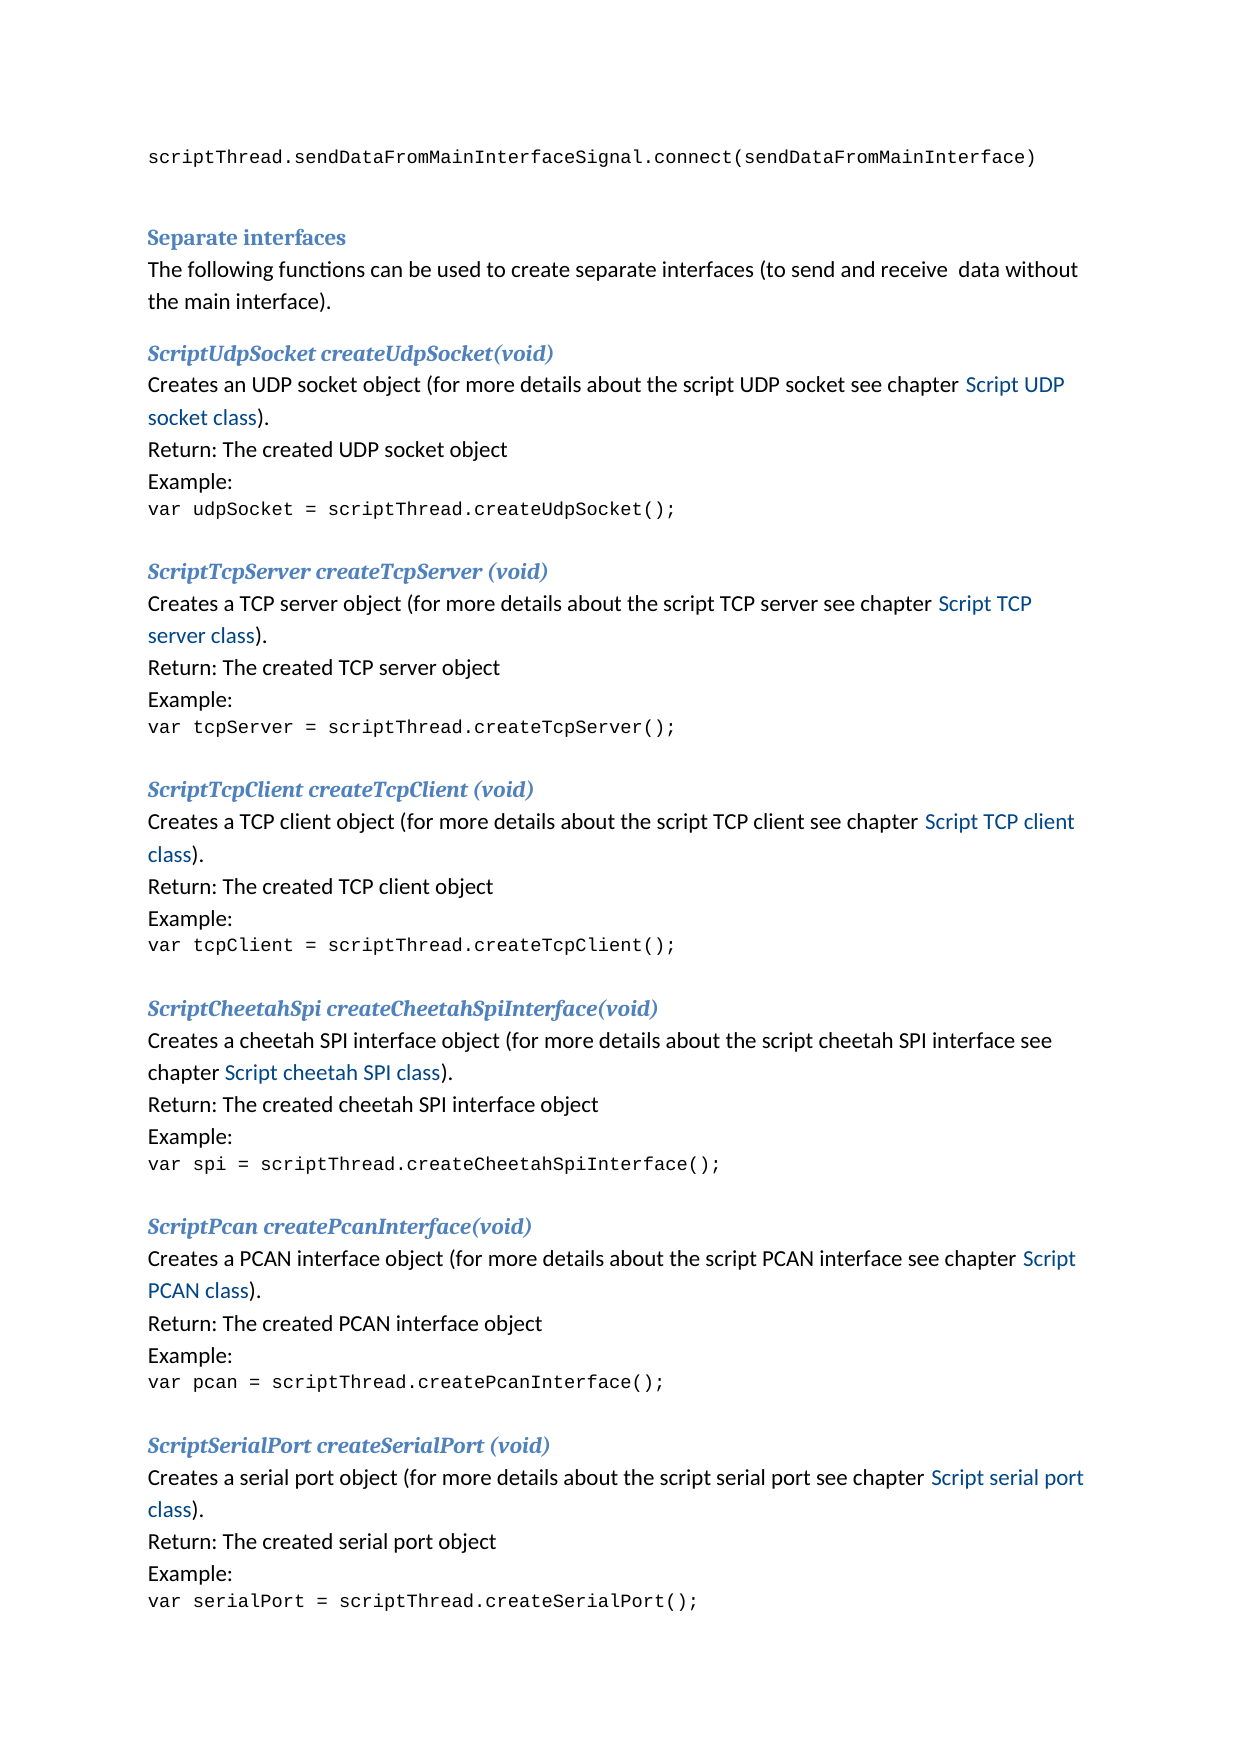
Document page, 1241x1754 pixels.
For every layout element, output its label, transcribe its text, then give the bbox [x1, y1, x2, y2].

subtitle ScriptPcan createPcanInterface(void) [148, 1214, 1093, 1241]
text The following functions can be used to create separate interfaces (to send and receive data without the main interface). [148, 255, 1093, 315]
subtitle ScriptSerialPort createSerialPort (void) [148, 1433, 1093, 1459]
text Creates a TCP client object (for more details about the script TCP client see chapter Script TCP client class). [148, 807, 1093, 868]
text var tcpServer = scriptThread.createTcpServer(); [148, 718, 1093, 739]
text Example: [148, 1122, 1093, 1151]
text Example: [148, 467, 1093, 495]
text Creates a TCP server object (for more details about the script TCP server see chapter Script TCP server class). [148, 589, 1093, 649]
text Example: [148, 1559, 1093, 1587]
text Return: The created UDP socket object [148, 435, 1093, 463]
text Example: [148, 904, 1093, 932]
text Creates a PCAN interface object (for more details about the script PCAN interface see chapter Script PCAN class). [148, 1244, 1093, 1304]
text var serialPort = scriptThread.createSerialPort(); [148, 1592, 1093, 1613]
text Creates a serial port object (for more details about the script serial port see chapter Script serial port class). [148, 1463, 1093, 1523]
text var tcpClient = scriptThread.createTcpClient(); [148, 936, 1093, 957]
subtitle ScriptTcpClient createTcpClient (void) [148, 777, 1093, 804]
text Return: The created PCAN interface object [148, 1309, 1093, 1337]
text var pcan = scriptThread.createPcanInterface(); [148, 1373, 1093, 1394]
text scriptThread.sendDataFromMainInterfaceSignal.connect(sendDataFromMainInterface) [148, 148, 1093, 169]
subtitle ScriptTcpServer createTcpServer (void) [148, 559, 1093, 585]
subtitle ScriptUdpSocket createUdpSocket(void) [148, 340, 1093, 367]
text Creates an UDP socket object (for more details about the script UDP socket see chapter Script UDP socket class). [148, 371, 1093, 431]
text Return: The created serial port object [148, 1527, 1093, 1555]
text Return: The created TCP client object [148, 872, 1093, 900]
text Example: [148, 1341, 1093, 1369]
text Example: [148, 686, 1093, 714]
text var udpSocket = scriptThread.createUdpSocket(); [148, 499, 1093, 521]
subtitle ScriptCheetahSpi createCheetahSpiInterface(void) [148, 996, 1093, 1022]
text Return: The created cheetah SPI interface object [148, 1090, 1093, 1118]
text Creates a cheetah SPI interface object (for more details about the script cheetah SPI interface see chapter Script cheetah SPI class). [148, 1026, 1093, 1086]
subtitle Separate interfaces [148, 225, 1093, 251]
text Return: The created TCP server object [148, 653, 1093, 681]
text var spi = scriptThread.createCheetahSpiInterface(); [148, 1155, 1093, 1176]
